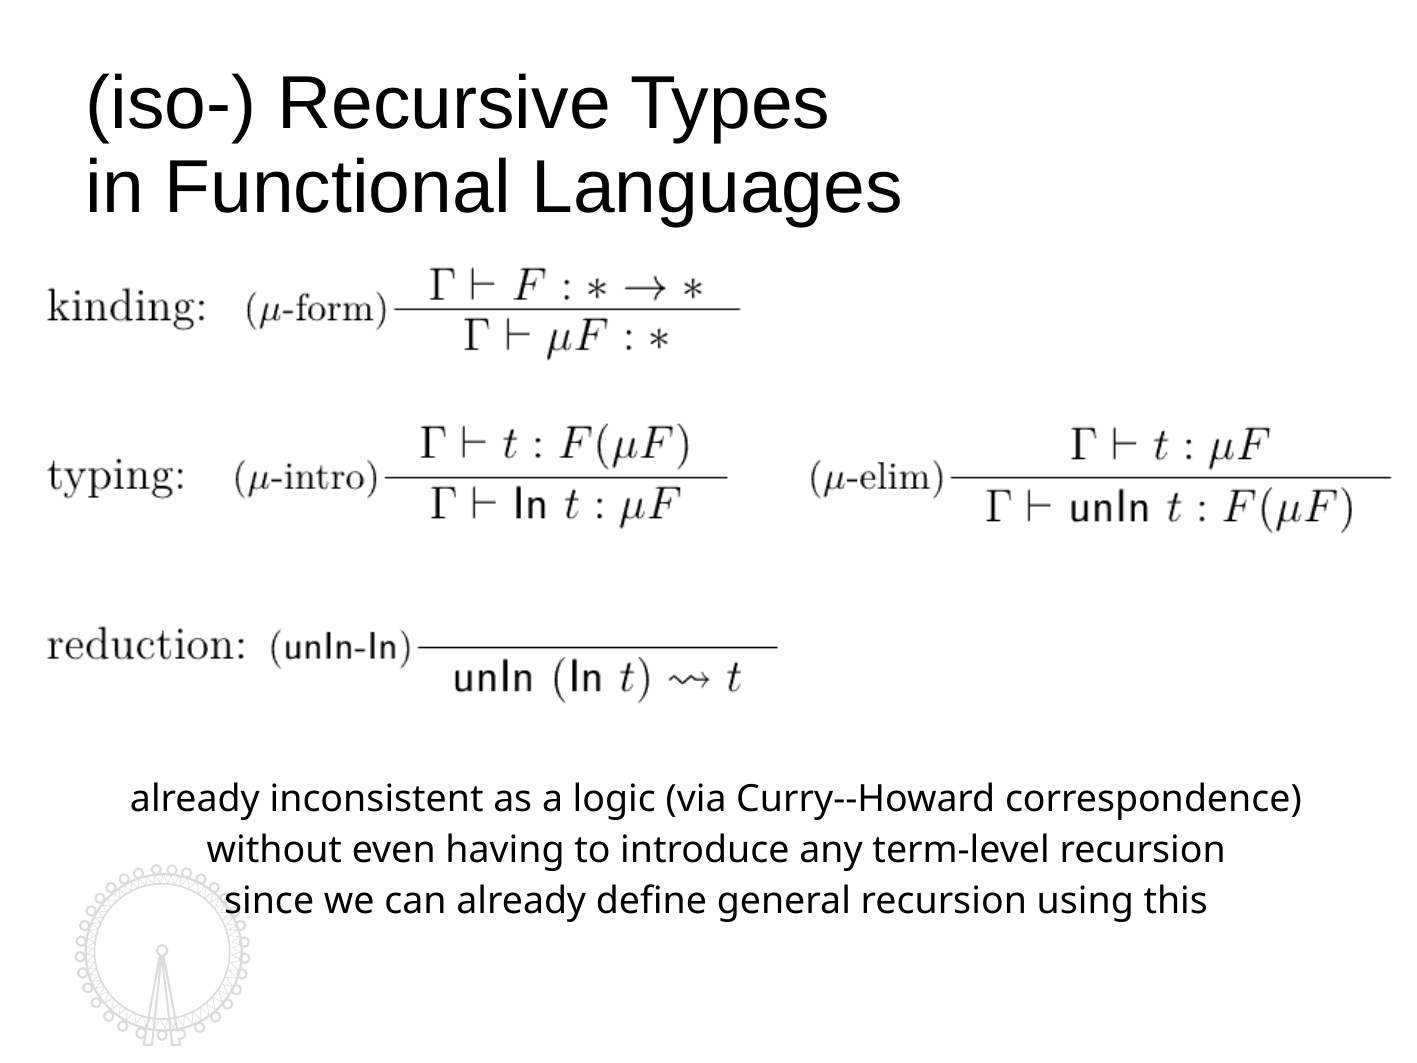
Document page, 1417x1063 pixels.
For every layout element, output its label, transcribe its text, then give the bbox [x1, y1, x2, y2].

subtitle already inconsistent as a logic (via Curry--Howard correspondence) without even having to introduce any term-level recursion since we can already define general recursion using this [68, 763, 1366, 923]
title (iso-) Recursive Types in Functional Languages [70, 53, 1346, 224]
picture [31, 260, 1405, 715]
